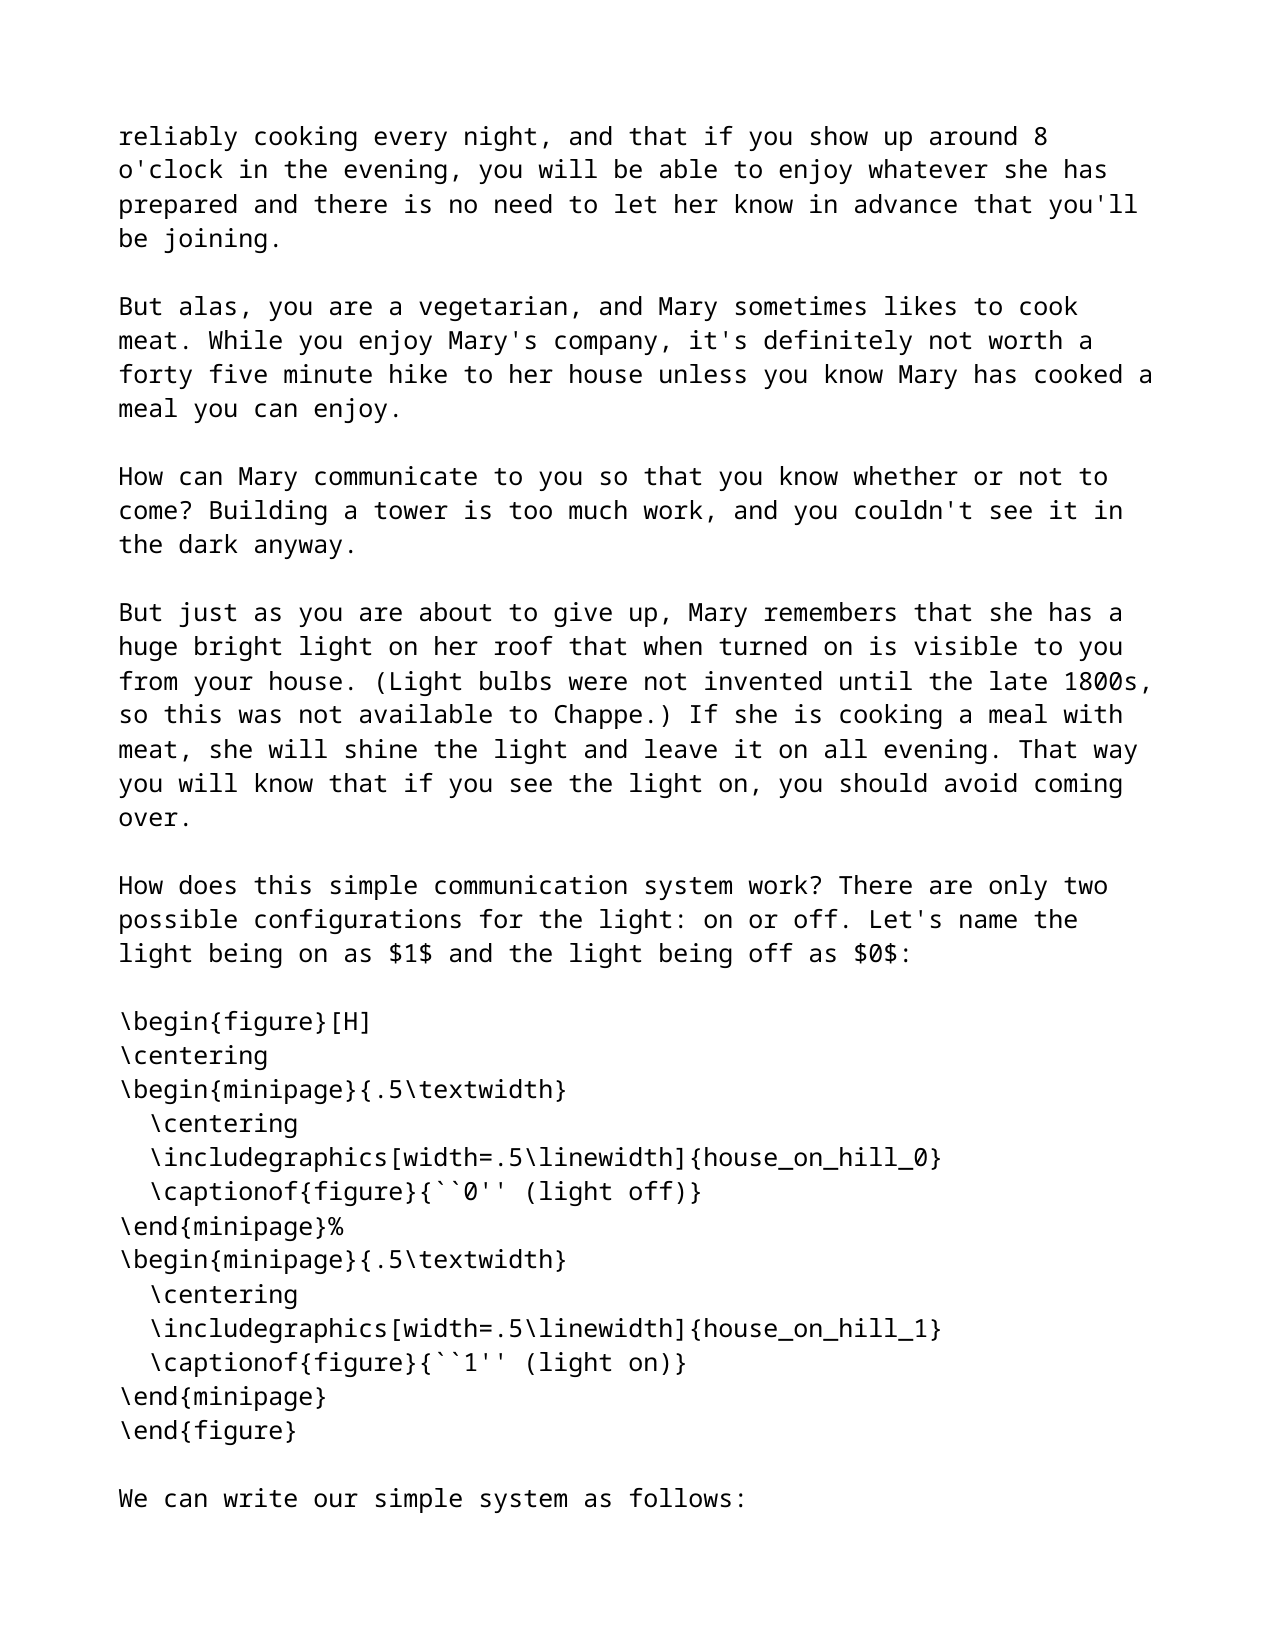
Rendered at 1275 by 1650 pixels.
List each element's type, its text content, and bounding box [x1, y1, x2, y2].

text We can write our simple system as follows: [118, 1481, 1157, 1515]
text \includegraphics[width=.5\linewidth]{house_on_hill_1} [118, 1310, 1157, 1344]
text \begin{figure}[H] [118, 1004, 1157, 1038]
text \end{minipage} [118, 1378, 1157, 1412]
text reliably cooking every night, and that if you show up around 8 o'clock in the evening, you will be able to enjoy whatever she has prepared and there is no need to let her know in advance that you'll be joining. [118, 118, 1157, 254]
text \centering [118, 1276, 1157, 1310]
text How can Mary communicate to you so that you know whether or not to come? Building a tower is too much work, and you couldn't see it in the dark anyway. [118, 459, 1157, 561]
text \begin{minipage}{.5\textwidth} [118, 1242, 1157, 1276]
text \centering [118, 1038, 1157, 1072]
text \centering [118, 1106, 1157, 1140]
text \captionof{figure}{``0'' (light off)} [118, 1174, 1157, 1208]
text \end{figure} [118, 1412, 1157, 1447]
text \end{minipage}% [118, 1208, 1157, 1242]
text \begin{minipage}{.5\textwidth} [118, 1072, 1157, 1106]
text How does this simple communication system work? There are only two possible configurations for the light: on or off. Let's name the light being on as $1$ and the light being off as $0$: [118, 867, 1157, 970]
text \includegraphics[width=.5\linewidth]{house_on_hill_0} [118, 1140, 1157, 1174]
text But just as you are about to give up, Mary remembers that she has a huge bright light on her roof that when turned on is visible to you from your house. (Light bulbs were not invented until the late 1800s, so this was not available to Chappe.) If she is cooking a meal with meat, she will shine the light and leave it on all evening. That way you will know that if you see the light on, you should avoid coming over. [118, 595, 1157, 833]
text \captionof{figure}{``1'' (light on)} [118, 1344, 1157, 1378]
text But alas, you are a vegetarian, and Mary sometimes likes to cook meat. While you enjoy Mary's company, it's definitely not worth a forty five minute hike to her house unless you know Mary has cooked a meal you can enjoy. [118, 288, 1157, 425]
